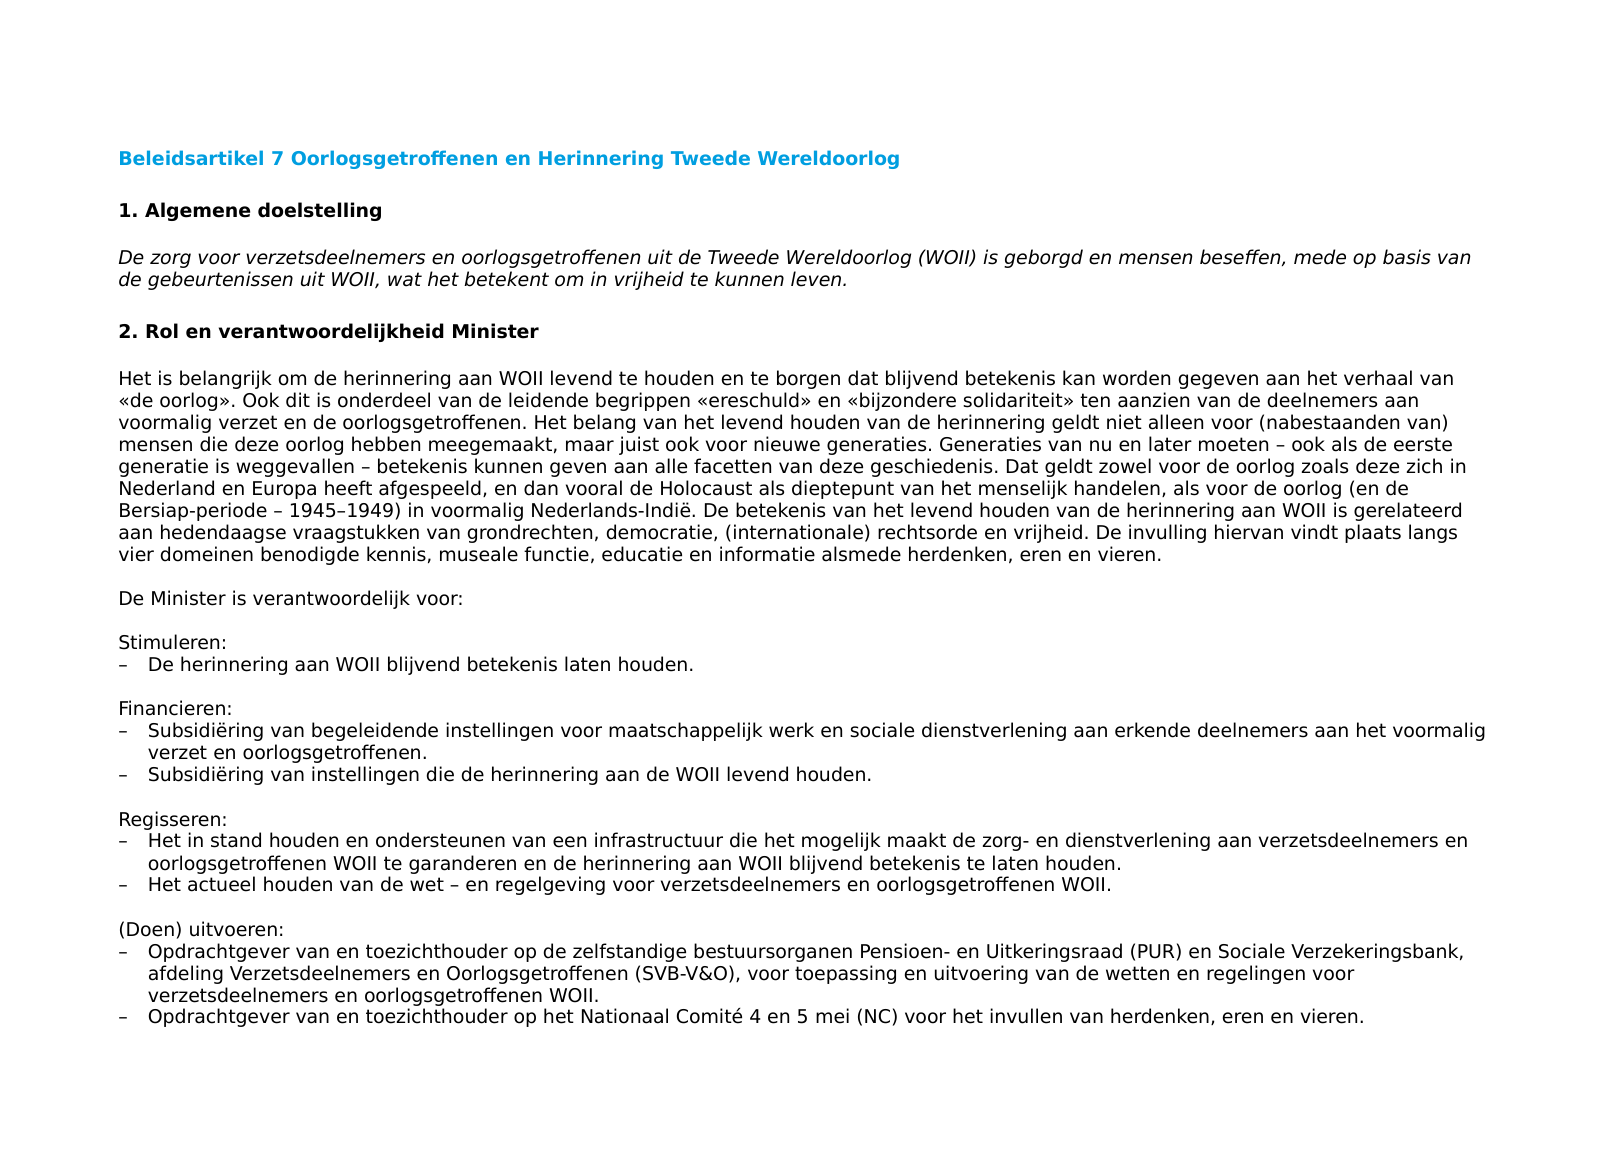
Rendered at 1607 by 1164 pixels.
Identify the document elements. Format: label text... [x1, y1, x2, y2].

text Het is belangrijk om de herinnering aan WOII levend te houden en te borgen dat blijvend betekenis kan worden gegeven aan het verhaal van «de oorlog». Ook dit is onderdeel van de leidende begrippen «ereschuld» en «bijzondere solidariteit» ten aanzien van de deelnemers aan voormalig verzet en de oorlogsgetroffenen. Het belang van het levend houden van de herinnering geldt niet alleen voor (nabestaanden van) mensen die deze oorlog hebben meegemaakt, maar juist ook voor nieuwe generaties. Generaties van nu en later moeten – ook als de eerste generatie is weggevallen – betekenis kunnen geven aan alle facetten van deze geschiedenis. Dat geldt zowel voor de oorlog zoals deze zich in Nederland en Europa heeft afgespeeld, en dan vooral de Holocaust als dieptepunt van het menselijk handelen, als voor de oorlog (en de Bersiap-periode – 1945–1949) in voormalig Nederlands-Indië. De betekenis van het levend houden van de herinnering aan WOII is gerelateerd aan hedendaagse vraagstukken van grondrechten, democratie, (internationale) rechtsorde en vrijheid. De invulling hiervan vindt plaats langs vier domeinen benodigde kennis, museale functie, educatie en informatie alsmede herdenken, eren en vieren. [118, 368, 1488, 566]
text – Het in stand houden en ondersteunen van een infrastructuur die het mogelijk maakt de zorg- en dienstverlening aan verzetsdeelnemers en oorlogsgetroffenen WOII te garanderen en de herinnering aan WOII blijvend betekenis te laten houden. [118, 830, 1488, 874]
subtitle 2. Rol en verantwoordelijkheid Minister [118, 321, 1488, 343]
text – Het actueel houden van de wet – en regelgeving voor verzetsdeelnemers en oorlogsgetroffenen WOII. [118, 874, 1488, 896]
text – Subsidiëring van begeleidende instellingen voor maatschappelijk werk en sociale dienstverlening aan erkende deelnemers aan het voormalig verzet en oorlogsgetroffenen. [118, 720, 1488, 764]
subtitle 1. Algemene doelstelling [118, 200, 1488, 222]
text – Opdrachtgever van en toezichthouder op het Nationaal Comité 4 en 5 mei (NC) voor het invullen van herdenken, eren en vieren. [118, 1006, 1488, 1028]
text De zorg voor verzetsdeelnemers en oorlogsgetroffenen uit de Tweede Wereldoorlog (WOII) is geborgd en mensen beseffen, mede op basis van de gebeurtenissen uit WOII, wat het betekent om in vrijheid te kunnen leven. [118, 247, 1488, 291]
text Stimuleren: [118, 632, 1488, 654]
text Financieren: [118, 698, 1488, 720]
text – De herinnering aan WOII blijvend betekenis laten houden. [118, 654, 1488, 676]
text (Doen) uitvoeren: [118, 918, 1488, 941]
text – Opdrachtgever van en toezichthouder op de zelfstandige bestuursorganen Pensioen- en Uitkeringsraad (PUR) en Sociale Verzekeringsbank, afdeling Verzetsdeelnemers en Oorlogsgetroffenen (SVB-V&O), voor toepassing en uitvoering van de wetten en regelingen voor verzetsdeelnemers en oorlogsgetroffenen WOII. [118, 941, 1488, 1006]
subtitle Beleidsartikel 7 Oorlogsgetroffenen en Herinnering Tweede Wereldoorlog [118, 148, 1488, 170]
text Regisseren: [118, 808, 1488, 830]
text De Minister is verantwoordelijk voor: [118, 588, 1488, 610]
text – Subsidiëring van instellingen die de herinnering aan de WOII levend houden. [118, 764, 1488, 786]
